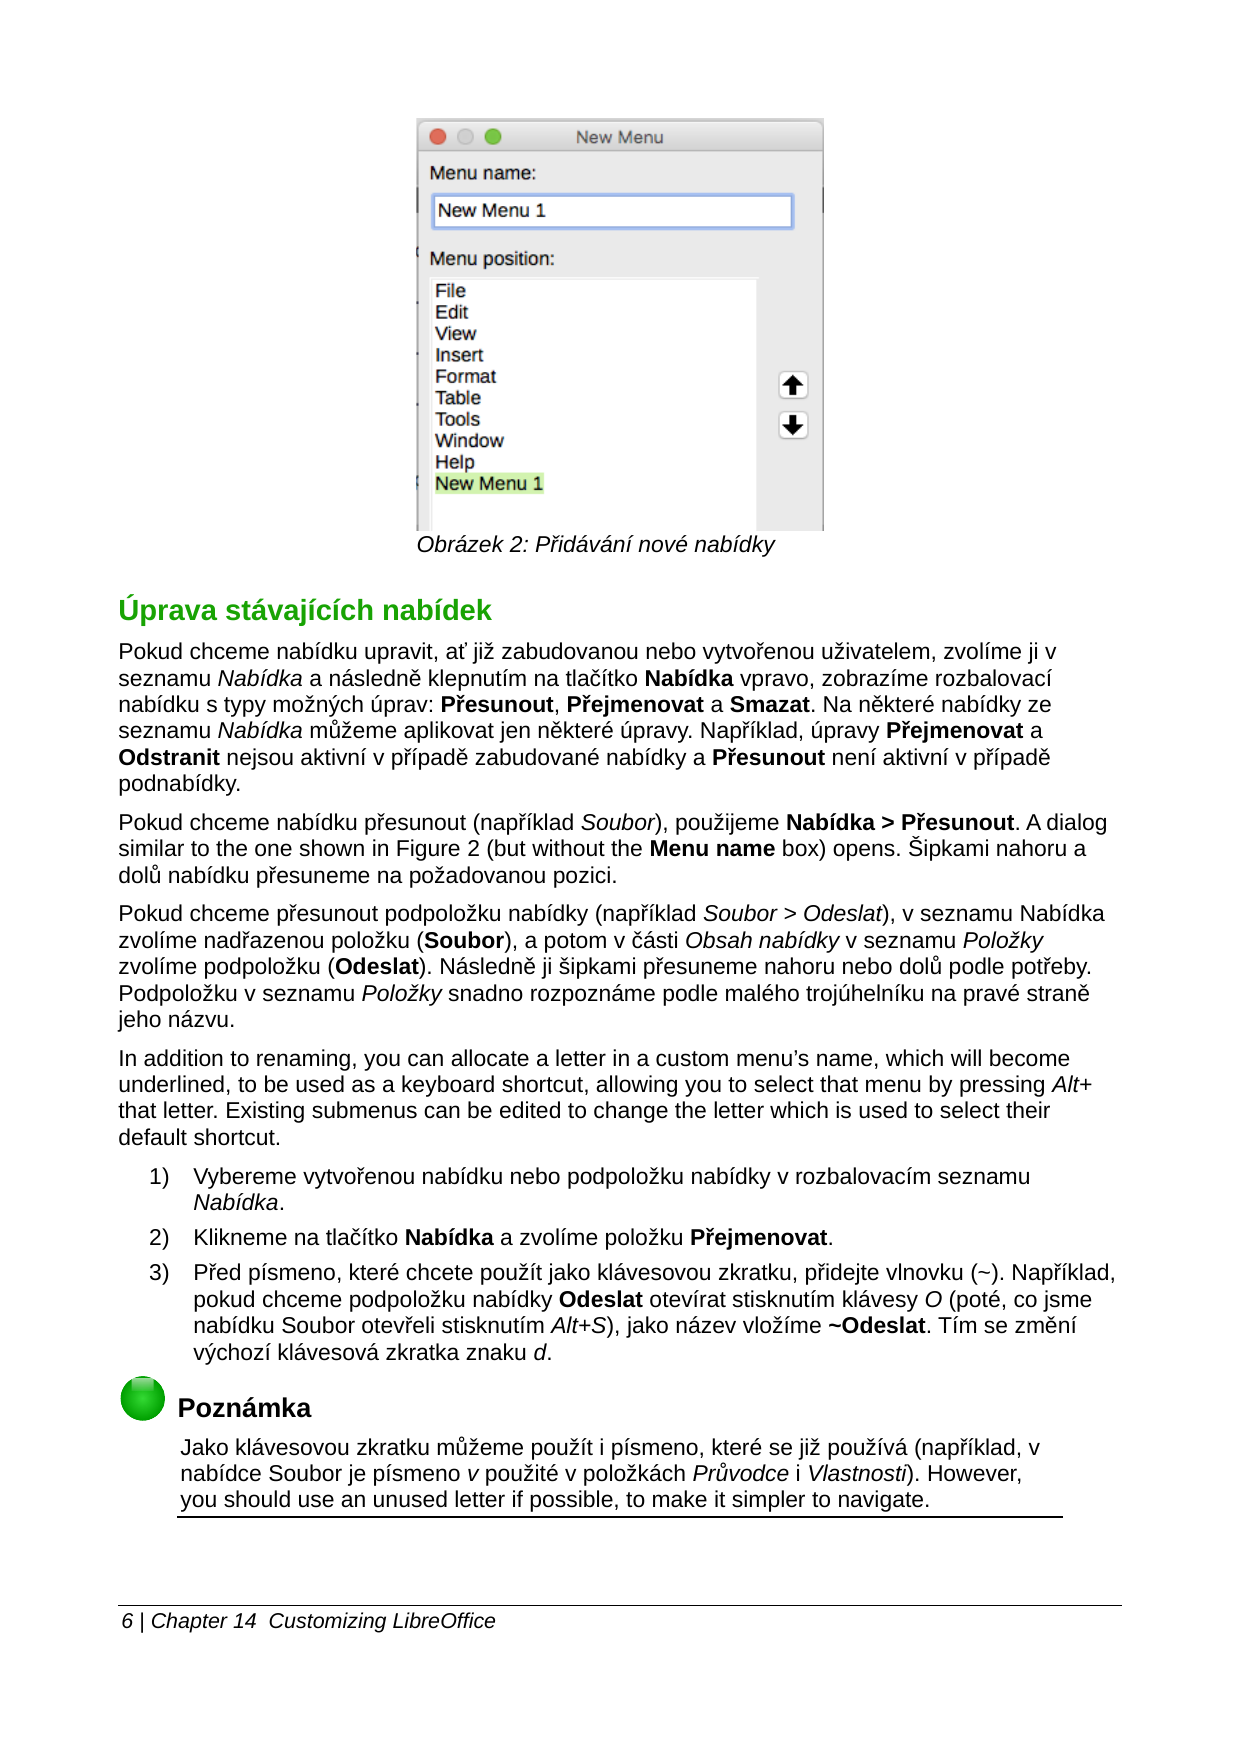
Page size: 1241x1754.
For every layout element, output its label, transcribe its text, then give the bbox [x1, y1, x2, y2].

text Pokud chceme přesunout podpoložku nabídky (například Soubor > Odeslat), v seznamu Nabídka zvolíme nadřazenou položku (Soubor), a potom v části Obsah nabídky v seznamu Položky zvolíme podpoložku (Odeslat). Následně ji šipkami přesuneme nahoru nebo dolů podle potřeby. Podpoložku v seznamu Položky snadno rozpoznáme podle malého trojúhelníku na pravé straně jeho názvu. [118, 900, 1122, 1032]
subtitle Poznámka [118, 1374, 1122, 1423]
list In addition to renaming, you can allocate a letter in a custom menu’s name, which will become underlined, to be used as a keyboard shortcut, allowing you to select that menu by pressing Alt+ that letter. Existing submenus can be edited to change the letter which is used to select their default shortcut. [118, 1045, 1122, 1150]
list Před písmeno, které chcete použít jako klávesovou zkratku, přidejte vlnovku (~). Například, pokud chceme podpoložku nabídky Odeslat otevírat stisknutím klávesy O (poté, co jsme nabídku Soubor otevřeli stisknutím Alt+S), jako název vložíme ~Odeslat. Tím se změní výchozí klávesová zkratka znaku d. [169, 1259, 1122, 1365]
text Jako klávesovou zkratku můžeme použít i písmeno, které se již používá (například, v nabídce Soubor je písmeno v použité v položkách Průvodce i Vlastnosti). However, you should use an unused letter if possible, to make it simpler to navigate. [177, 1431, 1063, 1516]
list Klikneme na tlačítko Nabídka a zvolíme položku Přejmenovat. [169, 1224, 1122, 1251]
text Pokud chceme nabídku přesunout (například Soubor), použijeme Nabídka > Přesunout. A dialog similar to the one shown in Figure 2 (but without the Menu name box) opens. Šipkami nahoru a dolů nabídku přesuneme na požadovanou pozici. [118, 809, 1122, 888]
list Vybereme vytvořenou nabídku nebo podpoložku nabídky v rozbalovacím seznamu Nabídka. [169, 1163, 1122, 1215]
text Pokud chceme nabídku upravit, ať již zabudovanou nebo vytvořenou uživatelem, zvolíme ji v seznamu Nabídka a následně klepnutím na tlačítko Nabídka vpravo, zobrazíme rozbalovací nabídku s typy možných úprav: Přesunout, Přejmenovat a Smazat. Na některé nabídky ze seznamu Nabídka můžeme aplikovat jen některé úpravy. Například, úpravy Přejmenovat a Odstranit nejsou aktivní v případě zabudované nabídky a Přesunout není aktivní v případě podnabídky. [118, 638, 1122, 796]
text Obrázek 2 : Přidávání nové nabídky [416, 531, 824, 557]
picture [416, 118, 824, 531]
subtitle Úprava stávajících nabídek [118, 593, 1122, 626]
